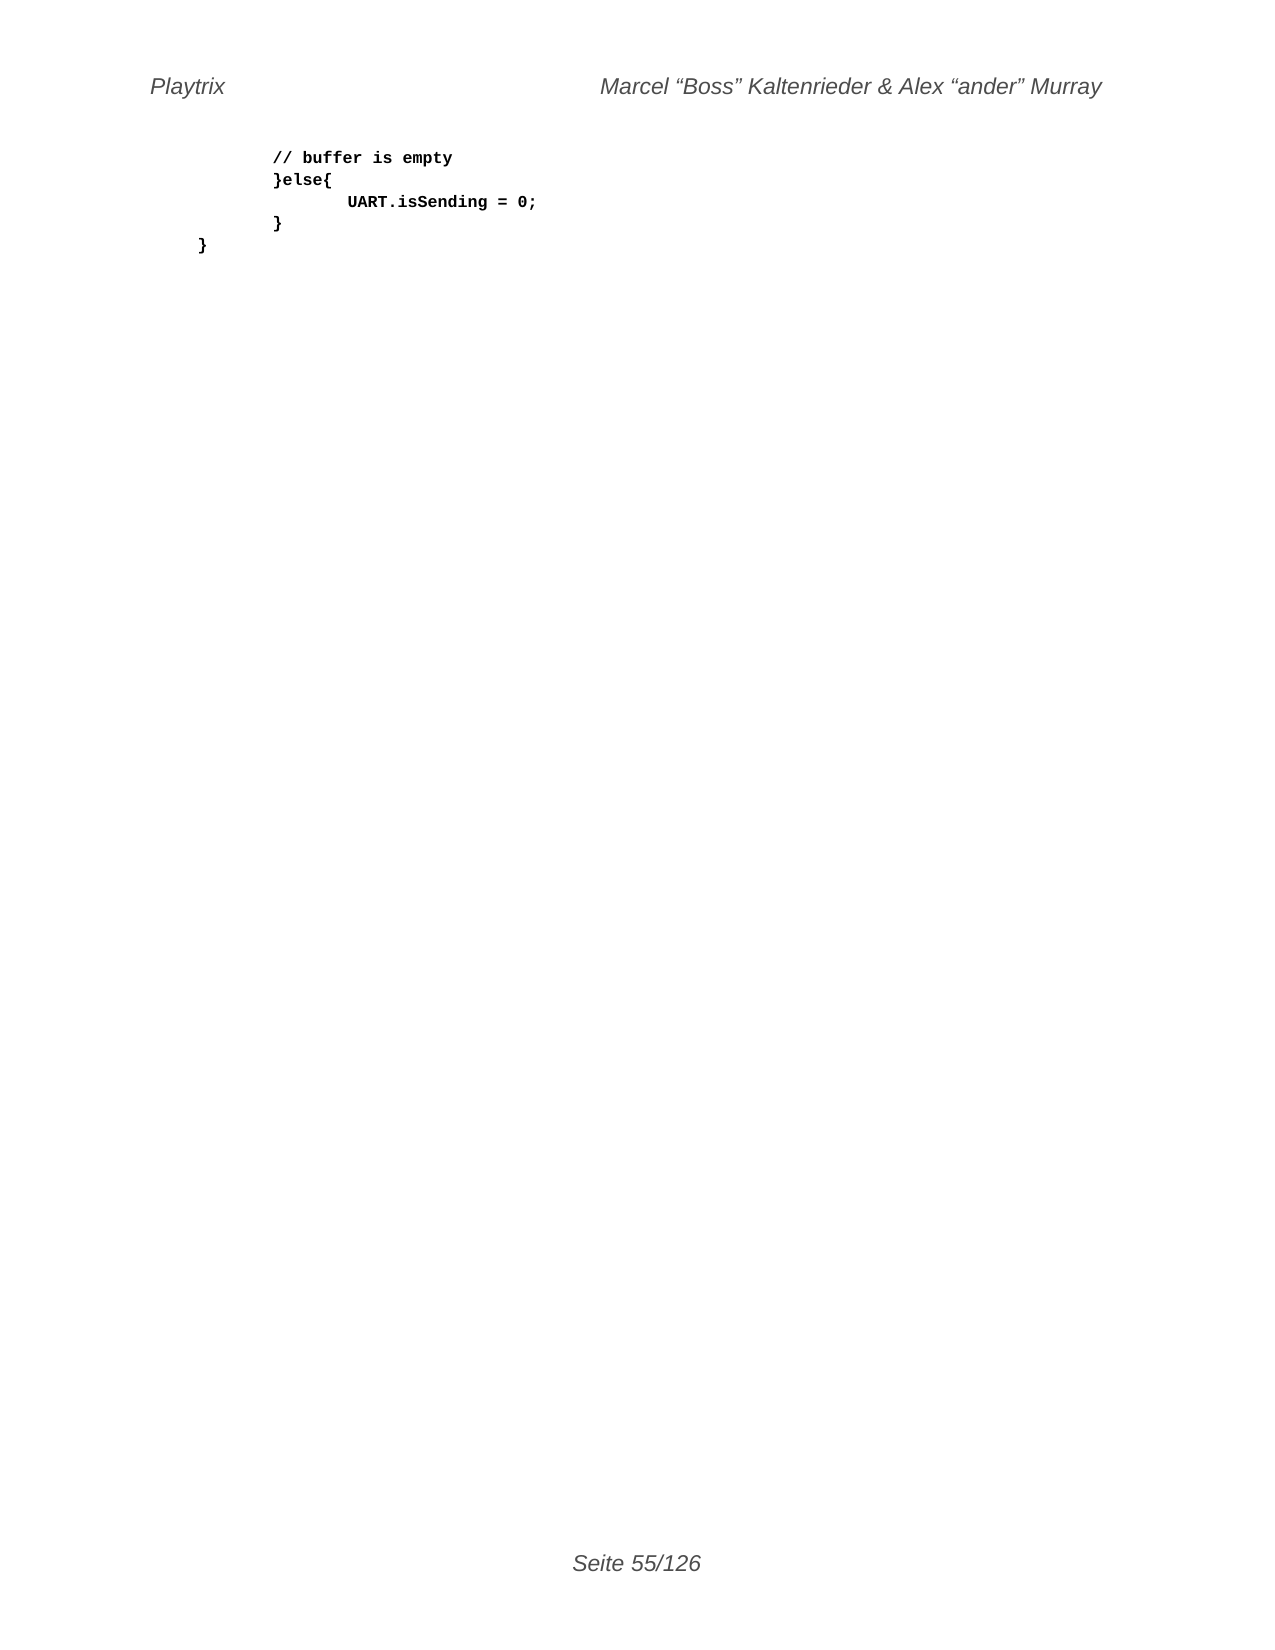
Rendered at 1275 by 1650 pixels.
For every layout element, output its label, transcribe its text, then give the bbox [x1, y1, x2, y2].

text } [197, 215, 1125, 234]
text UART.isSending = 0; [197, 193, 1125, 212]
text }else{ [197, 172, 1125, 191]
text // buffer is empty [197, 150, 1125, 169]
text } [197, 237, 1125, 256]
